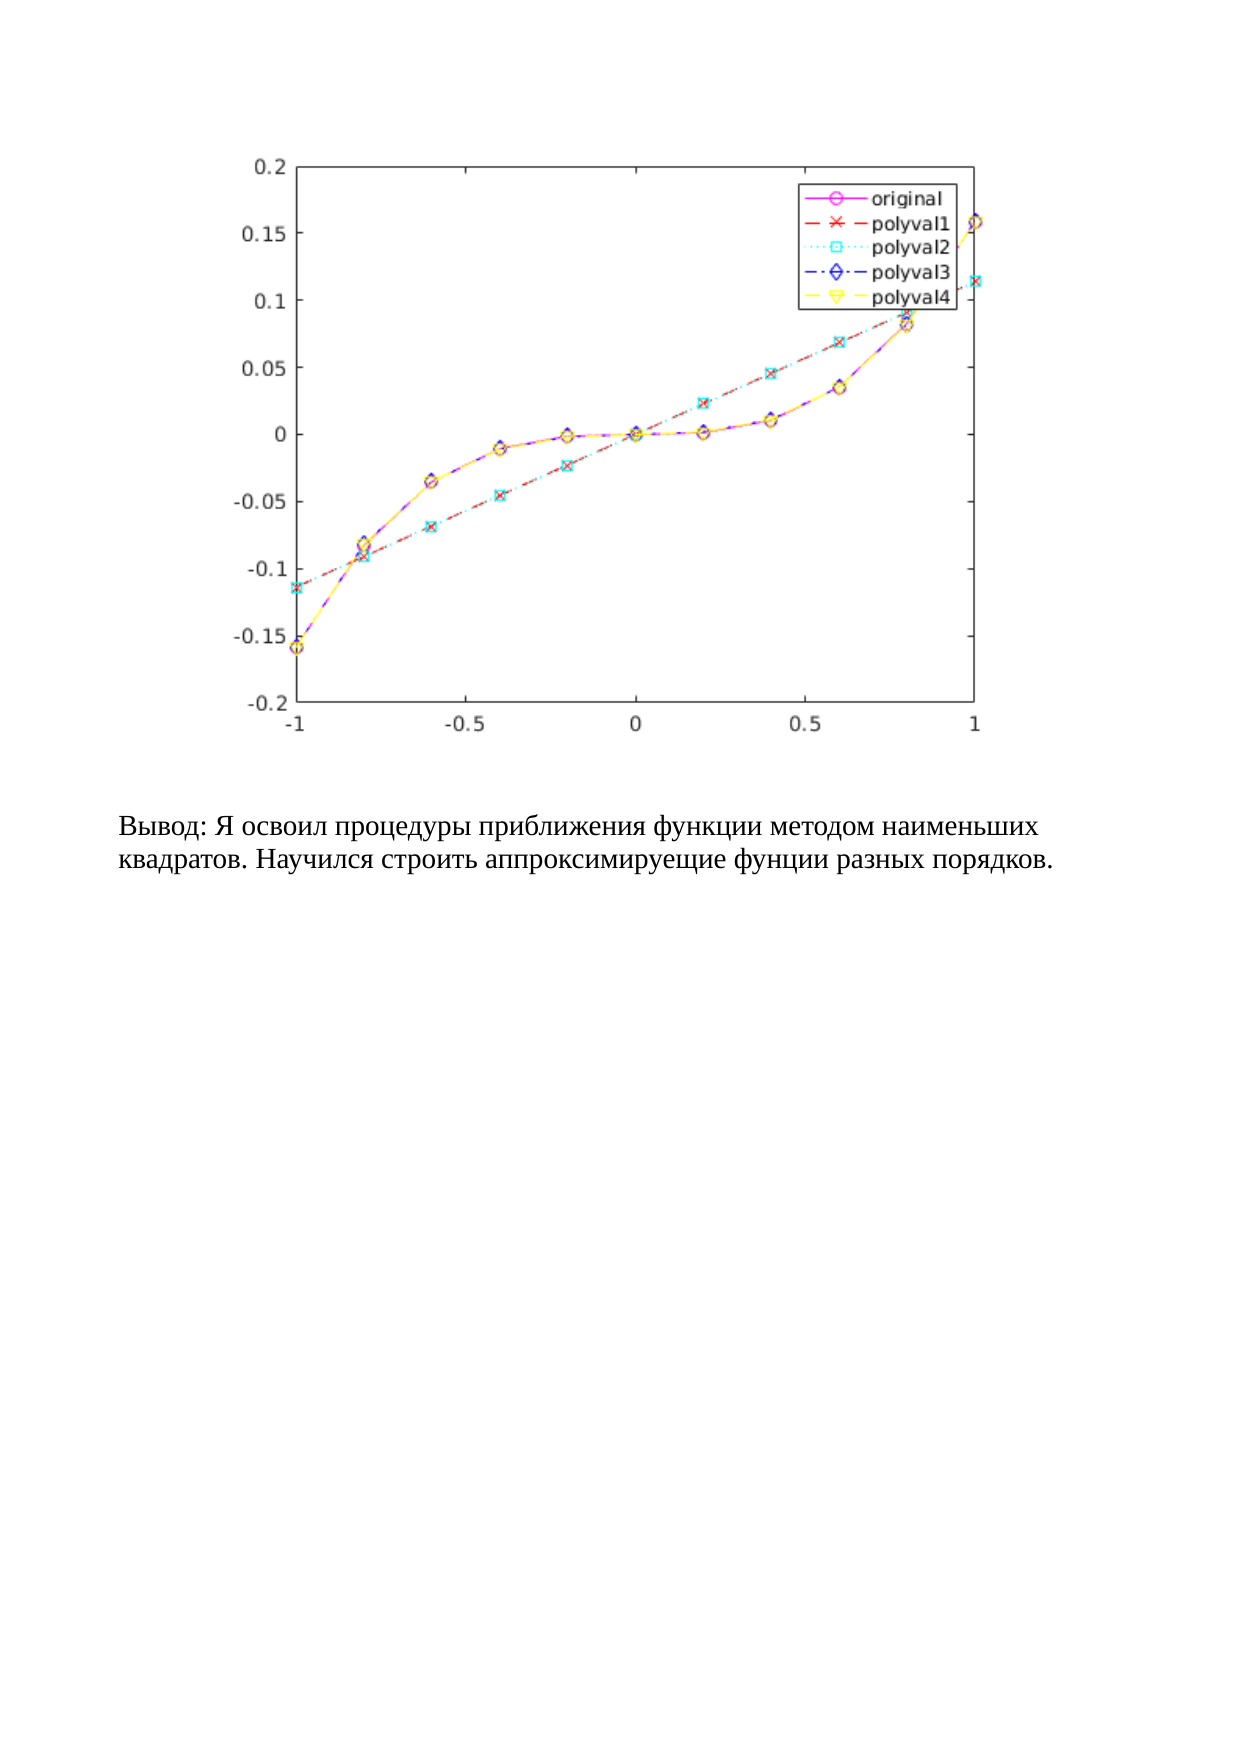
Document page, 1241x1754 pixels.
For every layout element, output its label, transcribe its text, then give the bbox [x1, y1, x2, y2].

picture [182, 118, 1058, 775]
text Вывод: Я освоил процедуры приближения функции методом наименьших квадратов. Научился строить аппроксимируещие фунции разных порядков. [118, 808, 1122, 875]
